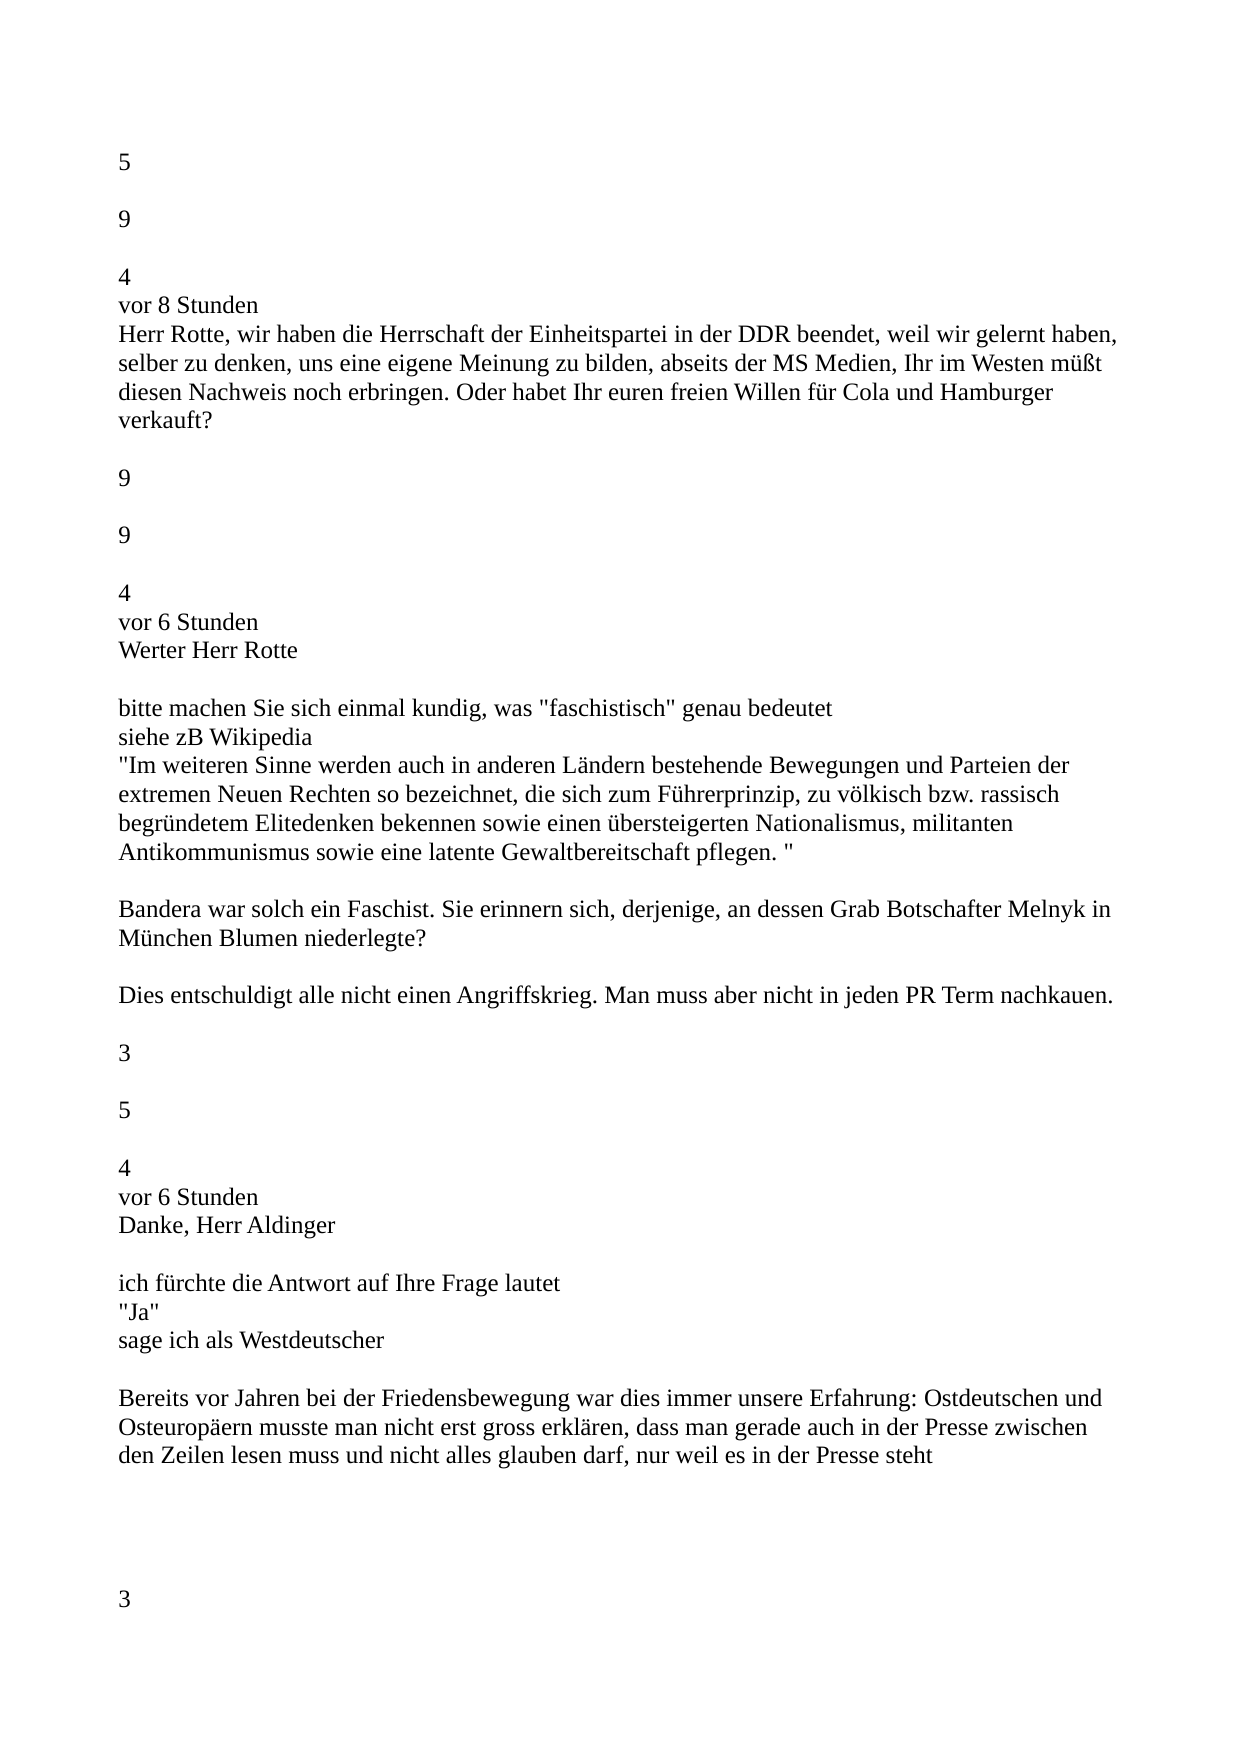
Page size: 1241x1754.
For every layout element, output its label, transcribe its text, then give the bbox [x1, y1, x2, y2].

text Herr Rotte, wir haben die Herrschaft der Einheitspartei in der DDR beendet, weil wir gelernt haben, selber zu denken, uns eine eigene Meinung zu bilden, abseits der MS Medien, Ihr im Westen müßt diesen Nachweis noch erbringen. Oder habet Ihr euren freien Willen für Cola und Hamburger verkauft? [118, 319, 1122, 434]
text Bereits vor Jahren bei der Friedensbewegung war dies immer unsere Erfahrung: Ostdeutschen und Osteuropäern musste man nicht erst gross erklären, dass man gerade auch in der Presse zwischen den Zeilen lesen muss und nicht alles glauben darf, nur weil es in der Presse steht [118, 1383, 1122, 1469]
text 5 [118, 1096, 1122, 1124]
text "Ja" [118, 1297, 1122, 1326]
text Werter Herr Rotte [118, 636, 1122, 664]
text sage ich als Westdeutscher [118, 1326, 1122, 1354]
text 9 [118, 204, 1122, 233]
text 5 [118, 147, 1122, 176]
text ich fürchte die Antwort auf Ihre Frage lautet [118, 1268, 1122, 1297]
text vor 6 Stunden [118, 607, 1122, 636]
text 4 [118, 578, 1122, 607]
text 9 [118, 463, 1122, 492]
text vor 8 Stunden [118, 291, 1122, 319]
text bitte machen Sie sich einmal kundig, was "faschistisch" genau bedeutet [118, 693, 1122, 722]
text 4 [118, 1153, 1122, 1182]
text Dies entschuldigt alle nicht einen Angriffskrieg. Man muss aber nicht in jeden PR Term nachkauen. [118, 981, 1122, 1009]
text 9 [118, 521, 1122, 549]
text 3 [118, 1038, 1122, 1067]
text vor 6 Stunden [118, 1182, 1122, 1211]
text "Im weiteren Sinne werden auch in anderen Ländern bestehende Bewegungen und Parteien der extremen Neuen Rechten so bezeichnet, die sich zum Führerprinzip, zu völkisch bzw. rassisch begründetem Elitedenken bekennen sowie einen übersteigerten Nationalismus, militanten Antikommunismus sowie eine latente Gewaltbereitschaft pflegen. " [118, 751, 1122, 866]
text siehe zB Wikipedia [118, 722, 1122, 751]
text Danke, Herr Aldinger [118, 1211, 1122, 1239]
text 4 [118, 262, 1122, 291]
text 3 [118, 1584, 1122, 1613]
text Bandera war solch ein Faschist. Sie erinnern sich, derjenige, an dessen Grab Botschafter Melnyk in München Blumen niederlegte? [118, 894, 1122, 952]
